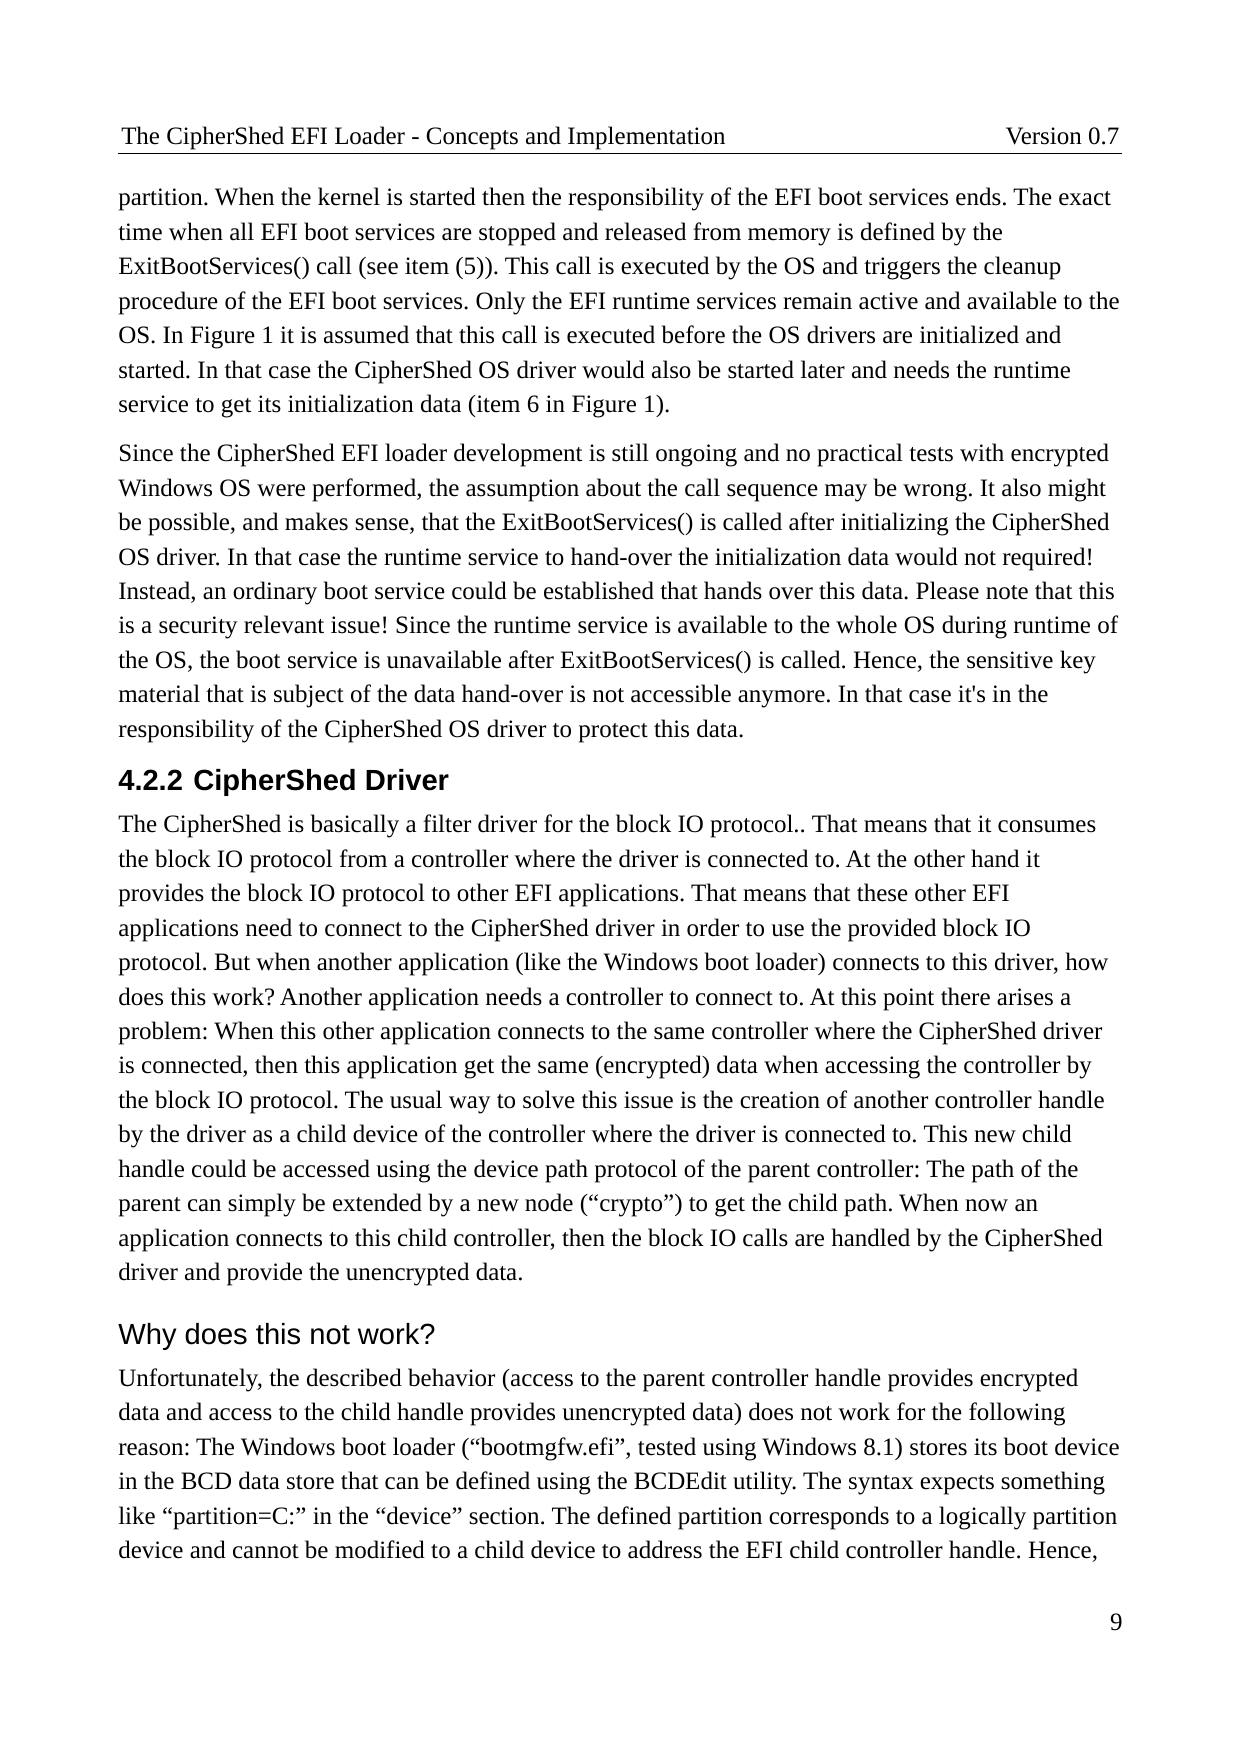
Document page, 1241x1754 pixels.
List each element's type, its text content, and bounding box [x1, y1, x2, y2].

text partition. When the kernel is started then the responsibility of the EFI boot services ends. The exact time when all EFI boot services are stopped and released from memory is defined by the ExitBootServices() call (see item (5)). This call is executed by the OS and triggers the cleanup procedure of the EFI boot services. Only the EFI runtime services remain active and available to the OS. In Figure 1 it is assumed that this call is executed before the OS drivers are initialized and started. In that case the CipherShed OS driver would also be started later and needs the runtime service to get its initialization data (item 6 in Figure 1). [118, 182, 1122, 418]
text Unfortunately, the described behavior (access to the parent controller handle provides encrypted data and access to the child handle provides unencrypted data) does not work for the following reason: The Windows boot loader (“bootmgfw.efi”, tested using Windows 8.1) stores its boot device in the BCD data store that can be defined using the BCDEdit utility. The syntax expects something like “partition=C:” in the “device” section. The defined partition corresponds to a logically partition device and cannot be modified to a child device to address the EFI child controller handle. Hence, [118, 1363, 1122, 1564]
subtitle CipherShed Driver [118, 763, 1122, 797]
text The CipherShed is basically a filter driver for the block IO protocol.. That means that it consumes the block IO protocol from a controller where the driver is connected to. At the other hand it provides the block IO protocol to other EFI applications. That means that these other EFI applications need to connect to the CipherShed driver in order to use the provided block IO protocol. But when another application (like the Windows boot loader) connects to this driver, how does this work? Another application needs a controller to connect to. At this point there arises a problem: When this other application connects to the same controller where the CipherShed driver is connected, then this application get the same (encrypted) data when accessing the controller by the block IO protocol. The usual way to solve this issue is the creation of another controller handle by the driver as a child device of the controller where the driver is connected to. This new child handle could be accessed using the device path protocol of the parent controller: The path of the parent can simply be extended by a new node (“crypto”) to get the child path. When now an application connects to this child controller, then the block IO calls are handled by the CipherShed driver and provide the unencrypted data. [118, 809, 1122, 1286]
subtitle Why does this not work? [118, 1317, 1122, 1350]
text Since the CipherShed EFI loader development is still ongoing and no practical tests with encrypted Windows OS were performed, the assumption about the call sequence may be wrong. It also might be possible, and makes sense, that the ExitBootServices() is called after initializing the CipherShed OS driver. In that case the runtime service to hand-over the initialization data would not required! Instead, an ordinary boot service could be established that hands over this data. Please note that this is a security relevant issue! Since the runtime service is available to the whole OS during runtime of the OS, the boot service is unavailable after ExitBootServices() is called. Hence, the sensitive key material that is subject of the data hand-over is not accessible anymore. In that case it's in the responsibility of the CipherShed OS driver to protect this data. [118, 438, 1122, 743]
